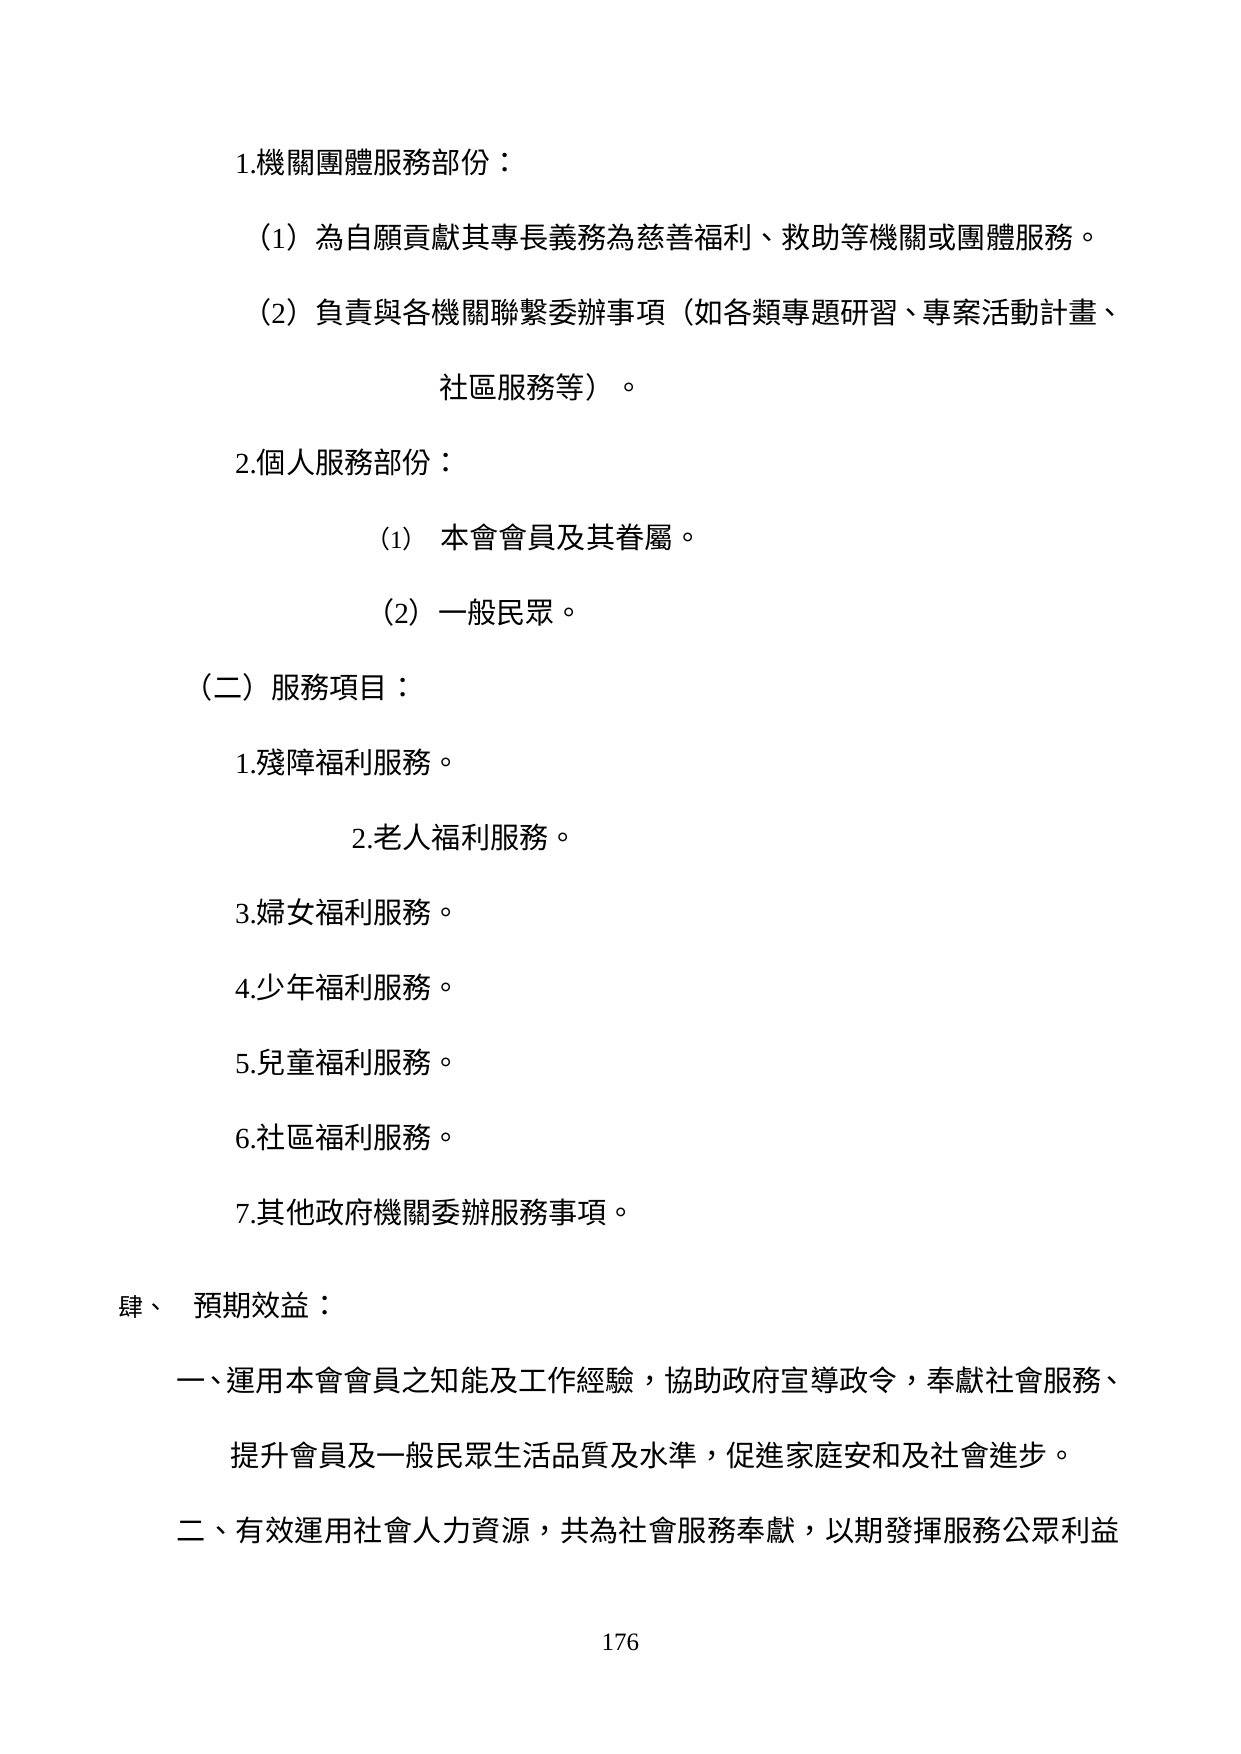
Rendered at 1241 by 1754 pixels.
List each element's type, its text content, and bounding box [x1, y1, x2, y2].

text （2）負責與各機關聯繫委辦事項（如各類專題研習、專案活動計畫、社區服務等）。 [118, 273, 1122, 423]
list 本會會員及其眷屬。 [365, 498, 1122, 573]
text 1.殘障福利服務。 [118, 723, 1122, 798]
text 5.兒童福利服務。 [118, 1023, 1122, 1098]
text 2.老人福利服務。 [118, 798, 1122, 873]
text 7.其他政府機關委辦服務事項。 [118, 1173, 1122, 1248]
text 3.婦女福利服務。 [118, 873, 1122, 948]
text （1）為自願貢獻其專長義務為慈善福利、救助等機關或團體服務。 [118, 198, 1122, 273]
text 二、有效運用社會人力資源，共為社會服務奉獻，以期發揮服務公眾利益 [177, 1492, 1122, 1567]
list 預期效益： [118, 1267, 1122, 1342]
text （2）一般民眾。 [365, 573, 1122, 648]
text 6.社區福利服務。 [118, 1098, 1122, 1173]
text （二）服務項目： [118, 648, 1122, 723]
text 4.少年福利服務。 [118, 948, 1122, 1023]
text 1.機關團體服務部份： [118, 123, 1122, 198]
text 2.個人服務部份： [118, 423, 1122, 498]
text 一、運用本會會員之知能及工作經驗，協助政府宣導政令，奉獻社會服務、提升會員及一般民眾生活品質及水準，促進家庭安和及社會進步。 [177, 1342, 1122, 1492]
